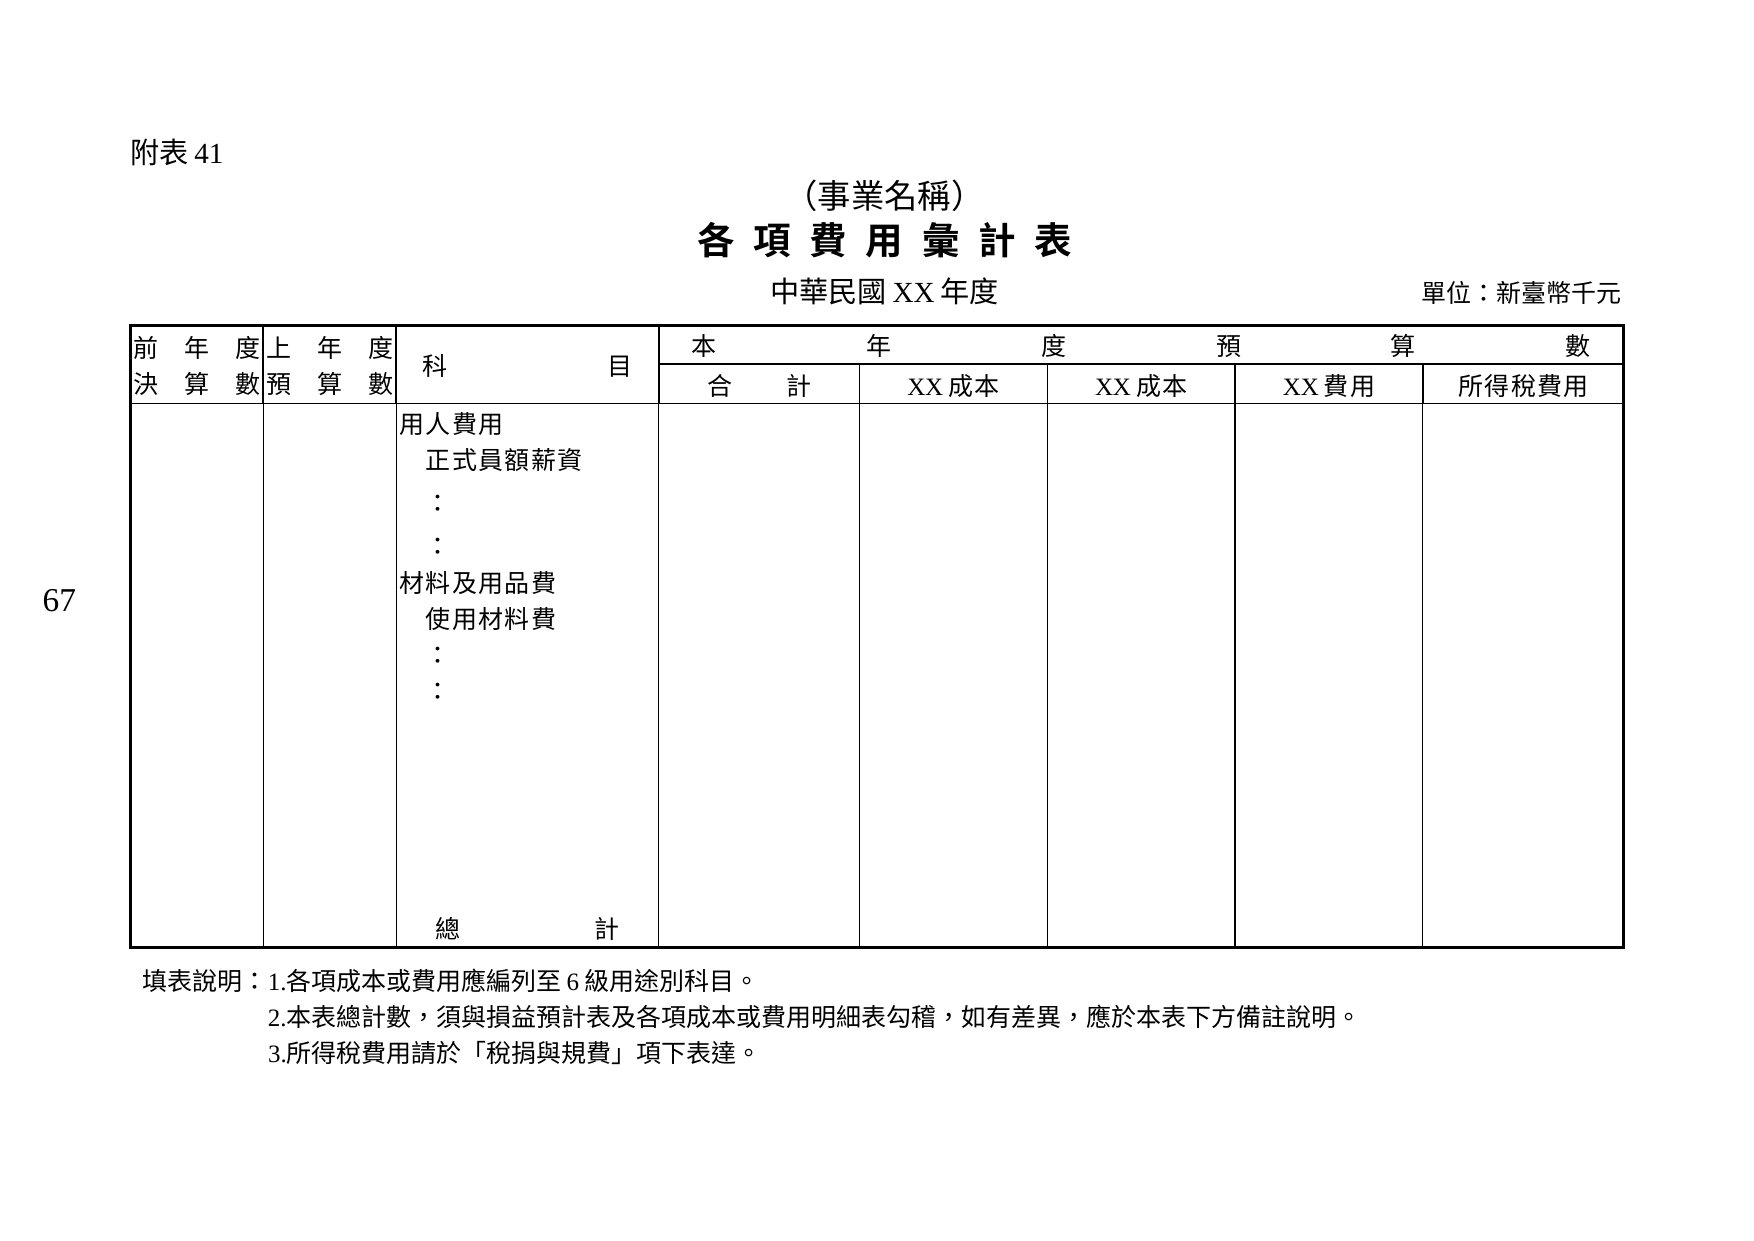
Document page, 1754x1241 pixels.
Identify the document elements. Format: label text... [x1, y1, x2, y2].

table_cell [1236, 599, 1422, 636]
table_cell ： [397, 527, 658, 563]
table_cell [132, 440, 263, 477]
table_cell [264, 599, 396, 636]
table_cell [659, 404, 859, 440]
table_cell [1423, 708, 1622, 737]
table_cell [860, 440, 1047, 477]
table_cell [1236, 440, 1422, 477]
table_cell [1236, 477, 1422, 527]
table_cell 本 年 度 預 算 數 [660, 327, 1622, 363]
text 2.本表總計數，須與損益預計表及各項成本或費用明細表勾稽，如有差異，應於本表下方備註說明。 [268, 997, 1624, 1034]
text 3.所得稅費用請於「稅捐與規費」項下表達。 [268, 1034, 1716, 1070]
table_cell [659, 527, 859, 563]
table_cell [397, 708, 658, 737]
table_cell [860, 708, 1047, 737]
table_cell XX成本 [860, 365, 1047, 402]
table_cell [264, 881, 396, 909]
table_cell 合 計 [660, 365, 859, 402]
table_cell [132, 404, 263, 440]
table_cell [132, 909, 263, 946]
table_header [130, 172, 208, 218]
table_cell [132, 766, 263, 794]
table_cell [1048, 823, 1234, 852]
table_cell [132, 823, 263, 852]
table_cell [397, 823, 658, 852]
table_cell 使用材料費 [397, 599, 658, 636]
table_cell [860, 823, 1047, 852]
table_cell [1236, 636, 1422, 672]
table_cell [1048, 852, 1234, 881]
table_cell [1236, 909, 1422, 946]
table_cell 材料及用品費 [397, 563, 658, 599]
table_cell [860, 766, 1047, 794]
table_cell [659, 909, 859, 946]
table_cell ： [397, 477, 658, 527]
table_cell [130, 265, 283, 324]
table_cell [132, 881, 263, 909]
table_cell [659, 477, 859, 527]
table_cell [264, 404, 396, 440]
table_cell [1048, 477, 1234, 527]
table_cell [132, 563, 263, 599]
table_cell [860, 909, 1047, 946]
table_cell [1236, 881, 1422, 909]
table_cell [264, 737, 396, 766]
table_cell [1423, 852, 1622, 881]
table_cell [659, 794, 859, 823]
table_cell [264, 823, 396, 852]
table_cell [1423, 636, 1622, 672]
table_cell 上年度 預算數 [264, 327, 395, 402]
table_cell [1048, 440, 1234, 477]
table_cell [1423, 599, 1622, 636]
table_cell [132, 672, 263, 708]
table_cell 前年度 決算數 [132, 327, 262, 402]
table_cell [1048, 404, 1234, 440]
table_cell [397, 737, 658, 766]
table_cell [264, 708, 396, 737]
table_cell [397, 881, 658, 909]
table_cell [659, 881, 859, 909]
table_cell [1423, 737, 1622, 766]
table_cell [659, 636, 859, 672]
table_cell [1048, 766, 1234, 794]
table_cell [132, 708, 263, 737]
table_cell XX成本 [1048, 365, 1234, 402]
table_cell [860, 794, 1047, 823]
table_cell [264, 527, 396, 563]
table_cell [246, 218, 283, 265]
table_cell [860, 404, 1047, 440]
table_cell [1423, 823, 1622, 852]
table_cell [1048, 636, 1234, 672]
table_cell 用人費用 [397, 404, 658, 440]
table_cell [132, 599, 263, 636]
table_cell [1048, 672, 1234, 708]
table_cell [1236, 823, 1422, 852]
table_cell [396, 218, 446, 265]
table_cell [1323, 218, 1624, 265]
table_cell [860, 852, 1047, 881]
table_cell [659, 672, 859, 708]
table_cell [264, 794, 396, 823]
table_cell [659, 708, 859, 737]
table_header [208, 172, 283, 218]
table_cell [1048, 599, 1234, 636]
table_cell [264, 672, 396, 708]
table_cell [132, 794, 263, 823]
table_cell [1236, 672, 1422, 708]
table_cell [208, 218, 246, 265]
table_cell [659, 737, 859, 766]
table_cell 總 計 [397, 909, 658, 946]
table_cell [1423, 766, 1622, 794]
table_cell [397, 852, 658, 881]
table_cell ： [397, 636, 658, 672]
table_cell 中華民國XX年度 [446, 265, 1323, 324]
table_cell [264, 909, 396, 946]
table_cell [264, 852, 396, 881]
table_cell [1048, 708, 1234, 737]
table_cell [1236, 794, 1422, 823]
table_header [1323, 172, 1624, 218]
table_cell [264, 477, 396, 527]
table_cell [860, 477, 1047, 527]
table_cell [659, 599, 859, 636]
table_cell [1423, 881, 1622, 909]
table_cell [130, 218, 208, 265]
table_cell [1236, 766, 1422, 794]
table_cell [860, 636, 1047, 672]
table_header [283, 172, 396, 218]
table_cell [1048, 563, 1234, 599]
table_cell [659, 852, 859, 881]
table_cell [264, 766, 396, 794]
table_cell 所得稅費用 [1424, 365, 1622, 402]
table_header （事業名稱） [446, 172, 1323, 218]
table_cell [264, 636, 396, 672]
table_cell [132, 737, 263, 766]
text 填表說明：1.各項成本或費用應編列至6級用途別科目。 [143, 961, 1624, 997]
table_cell 科 目 [397, 327, 658, 402]
table_cell [132, 477, 263, 527]
table_cell [860, 527, 1047, 563]
table_cell [1048, 737, 1234, 766]
table_cell [860, 881, 1047, 909]
table_cell [1236, 737, 1422, 766]
table_cell [264, 563, 396, 599]
table_cell [1048, 881, 1234, 909]
table_cell [283, 218, 396, 265]
text 附表41 [130, 130, 1624, 172]
table_cell [659, 563, 859, 599]
table_cell [1423, 440, 1622, 477]
table_cell [132, 527, 263, 563]
table_cell ： [397, 672, 658, 708]
table_cell [659, 823, 859, 852]
table_cell [132, 636, 263, 672]
table_cell [1423, 527, 1622, 563]
table_cell [283, 265, 446, 324]
table_cell [659, 766, 859, 794]
table_cell 單位：新臺幣千元 [1323, 265, 1624, 324]
table_cell [860, 563, 1047, 599]
table_cell [1048, 909, 1234, 946]
table_header [396, 172, 446, 218]
table_cell [397, 794, 658, 823]
table_cell [397, 766, 658, 794]
table_cell [1423, 672, 1622, 708]
table_cell [860, 672, 1047, 708]
table_cell XX費用 [1236, 365, 1422, 402]
table_cell 各 項 費 用 彙 計 表 [446, 218, 1323, 265]
table_cell [1236, 852, 1422, 881]
table_cell [1423, 794, 1622, 823]
table_cell [1423, 477, 1622, 527]
table_cell [860, 737, 1047, 766]
table_cell [1236, 708, 1422, 737]
table_cell [1048, 527, 1234, 563]
table_cell 正式員額薪資 [397, 440, 658, 477]
table_cell [1236, 563, 1422, 599]
table_cell [1048, 794, 1234, 823]
table_cell [1423, 563, 1622, 599]
table_cell [860, 599, 1047, 636]
table_cell [1423, 404, 1622, 440]
table_cell [264, 440, 396, 477]
table_cell [1423, 909, 1622, 946]
table_cell [659, 440, 859, 477]
table_cell [1236, 404, 1422, 440]
table_cell [132, 852, 263, 881]
table_cell [1236, 527, 1422, 563]
